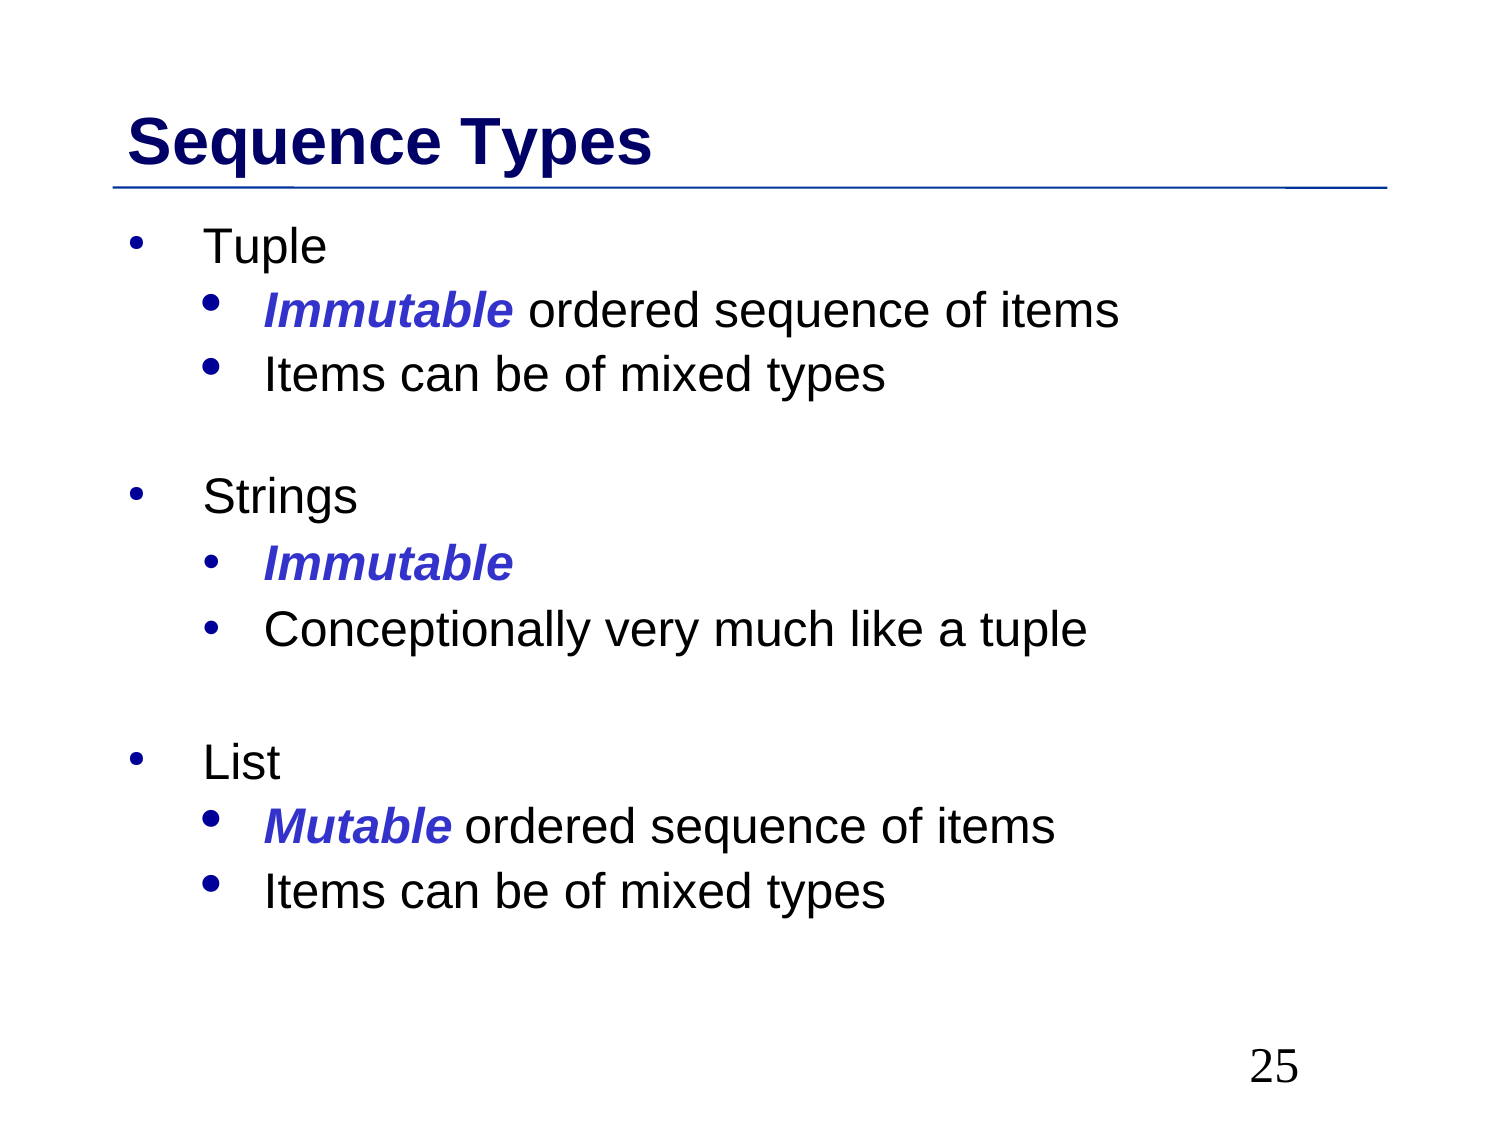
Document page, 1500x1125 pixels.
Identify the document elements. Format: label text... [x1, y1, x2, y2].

list Tuple Immutable ordered sequence of items Items can be of mixed types Strings Immutable Conceptionally very much like a tuple List Mutable ordered sequence of items Items can be of mixed types [112, 212, 1388, 1063]
title Sequence Types [112, 89, 1388, 185]
